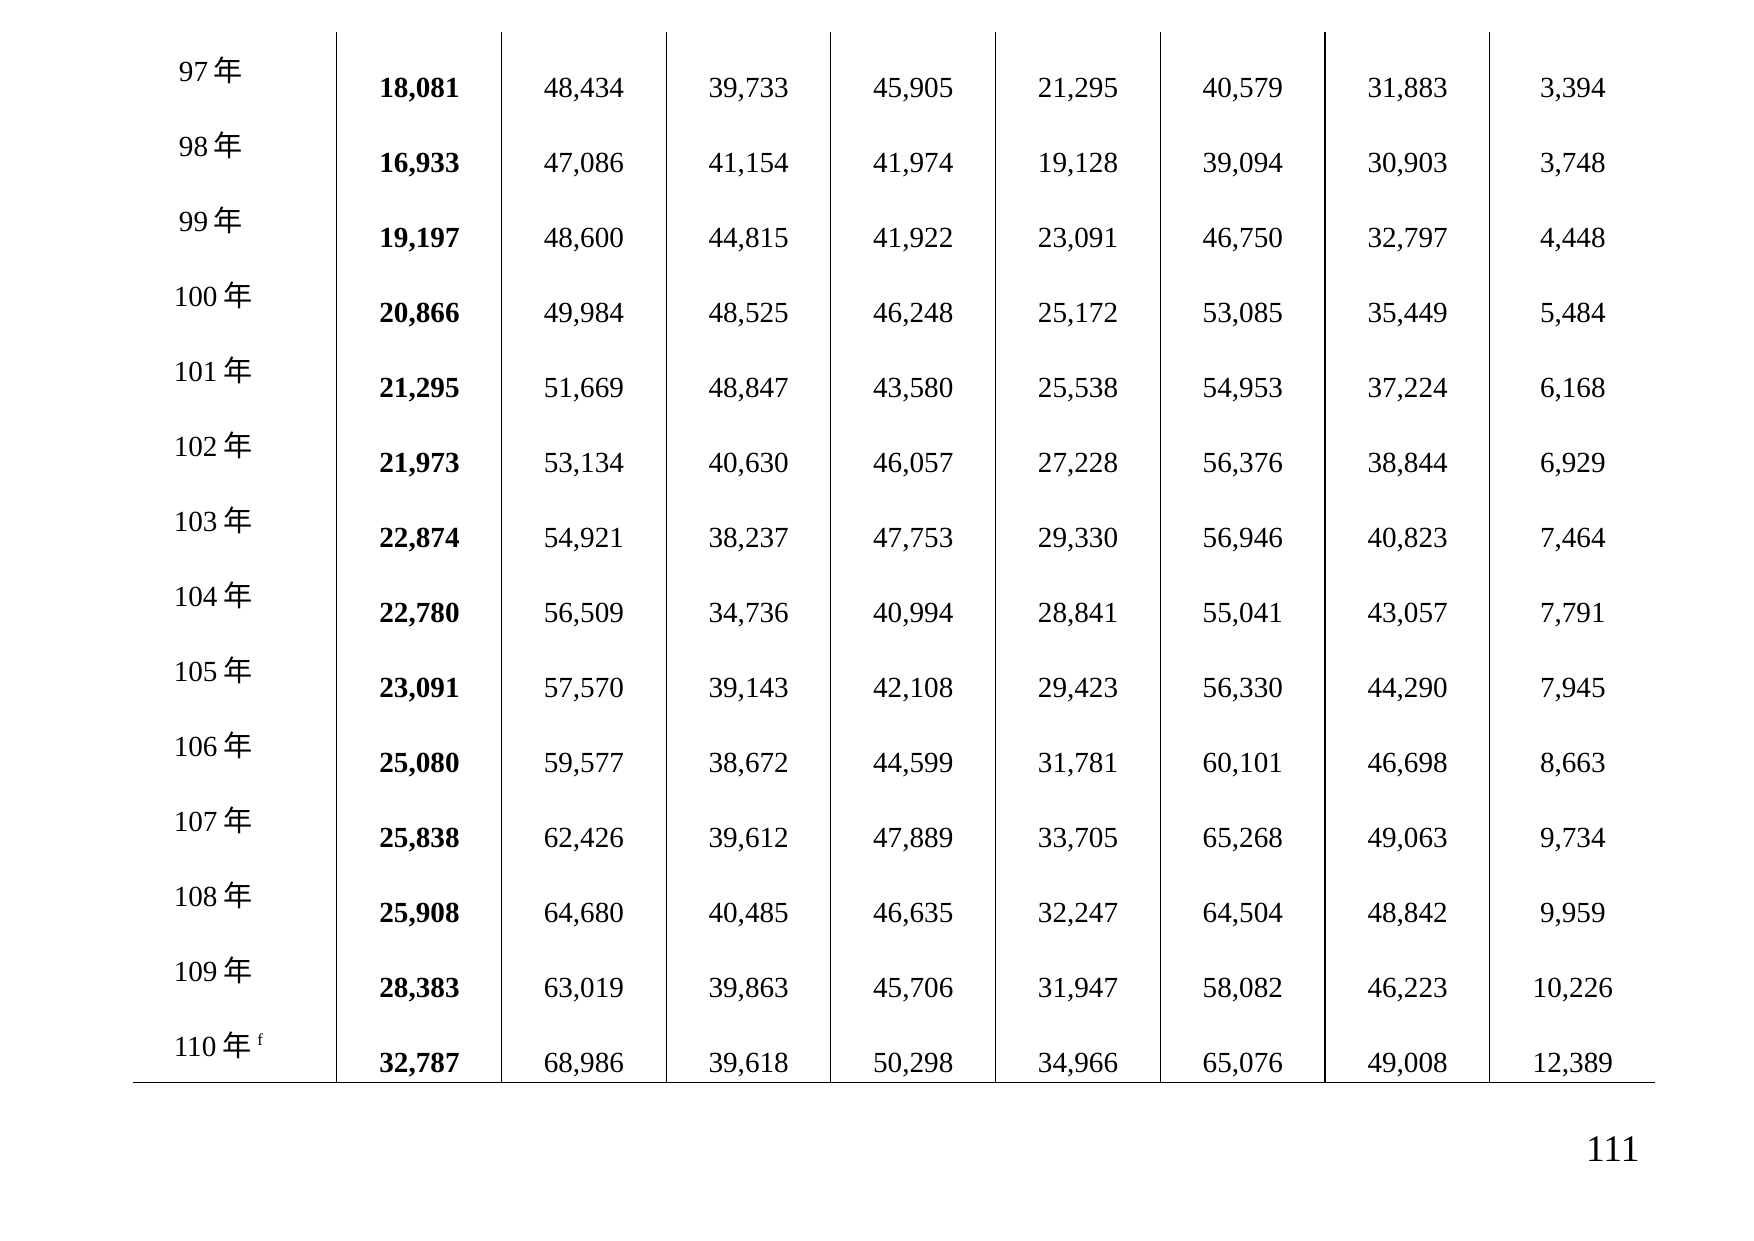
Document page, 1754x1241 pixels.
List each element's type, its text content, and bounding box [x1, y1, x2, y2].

table_cell 50,298 [831, 1007, 995, 1082]
table_cell 63,019 [502, 932, 666, 1007]
table_cell 7,791 [1490, 557, 1655, 632]
table_cell 40,823 [1326, 482, 1489, 557]
table_cell 40,994 [831, 557, 995, 632]
table_cell 19,197 [337, 182, 501, 257]
table_cell 39,863 [667, 932, 830, 1007]
table_cell 49,008 [1326, 1007, 1489, 1082]
table_cell 64,680 [502, 857, 666, 932]
table_cell 45,706 [831, 932, 995, 1007]
table_cell 48,600 [502, 182, 666, 257]
table_cell 47,889 [831, 782, 995, 857]
table_cell 7,464 [1490, 482, 1655, 557]
table_cell 55,041 [1161, 557, 1324, 632]
table_cell 21,295 [337, 332, 501, 407]
table_cell 6,929 [1490, 407, 1655, 482]
table_cell 19,128 [996, 107, 1160, 182]
table_cell 60,101 [1161, 707, 1324, 782]
table_cell 57,570 [502, 632, 666, 707]
table_cell 41,974 [831, 107, 995, 182]
table_cell 54,921 [502, 482, 666, 557]
table_cell 25,538 [996, 332, 1160, 407]
table_cell 47,753 [831, 482, 995, 557]
table_cell 38,237 [667, 482, 830, 557]
table_cell 64,504 [1161, 857, 1324, 932]
table_cell 22,874 [337, 482, 501, 557]
table_cell 25,838 [337, 782, 501, 857]
table_cell 41,154 [667, 107, 830, 182]
table_cell 27,228 [996, 407, 1160, 482]
table_cell 33,705 [996, 782, 1160, 857]
table_cell 25,908 [337, 857, 501, 932]
table_cell 39,733 [667, 32, 830, 107]
table_cell 25,080 [337, 707, 501, 782]
table_cell 99年 [133, 182, 336, 257]
table_cell 46,057 [831, 407, 995, 482]
table_cell 9,734 [1490, 782, 1655, 857]
table_cell 54,953 [1161, 332, 1324, 407]
table_cell 38,672 [667, 707, 830, 782]
table_cell 56,330 [1161, 632, 1324, 707]
table_cell 43,057 [1326, 557, 1489, 632]
table_cell 53,134 [502, 407, 666, 482]
table_cell 35,449 [1326, 257, 1489, 332]
table_cell 42,108 [831, 632, 995, 707]
table_cell 32,247 [996, 857, 1160, 932]
table_cell 40,579 [1161, 32, 1324, 107]
table_cell 41,922 [831, 182, 995, 257]
table_cell 65,268 [1161, 782, 1324, 857]
table_cell 68,986 [502, 1007, 666, 1082]
table_cell 104年 [133, 557, 336, 632]
table_cell 20,866 [337, 257, 501, 332]
table_cell 56,376 [1161, 407, 1324, 482]
table_cell 28,841 [996, 557, 1160, 632]
table_cell 107年 [133, 782, 336, 857]
table_cell 30,903 [1326, 107, 1489, 182]
table_cell 3,748 [1490, 107, 1655, 182]
table_cell 48,434 [502, 32, 666, 107]
table_cell 40,485 [667, 857, 830, 932]
table_cell 31,947 [996, 932, 1160, 1007]
table_cell 97年 [133, 32, 336, 107]
table_cell 23,091 [337, 632, 501, 707]
table_cell 29,423 [996, 632, 1160, 707]
table_cell 5,484 [1490, 257, 1655, 332]
table_cell 4,448 [1490, 182, 1655, 257]
table_cell 48,847 [667, 332, 830, 407]
table_cell 101年 [133, 332, 336, 407]
table_cell 6,168 [1490, 332, 1655, 407]
table_cell 7,945 [1490, 632, 1655, 707]
table_cell 22,780 [337, 557, 501, 632]
table_cell 9,959 [1490, 857, 1655, 932]
table_cell 18,081 [337, 32, 501, 107]
table_cell 38,844 [1326, 407, 1489, 482]
table_cell 10,226 [1490, 932, 1655, 1007]
table_cell 39,612 [667, 782, 830, 857]
table_cell 56,509 [502, 557, 666, 632]
table_cell 46,750 [1161, 182, 1324, 257]
table_cell 53,085 [1161, 257, 1324, 332]
table_cell 39,618 [667, 1007, 830, 1082]
table_cell 25,172 [996, 257, 1160, 332]
table_cell 34,966 [996, 1007, 1160, 1082]
table_cell 58,082 [1161, 932, 1324, 1007]
table_cell 51,669 [502, 332, 666, 407]
table_cell 49,063 [1326, 782, 1489, 857]
table_cell 56,946 [1161, 482, 1324, 557]
table_cell 105年 [133, 632, 336, 707]
table_cell 44,815 [667, 182, 830, 257]
table_cell 46,698 [1326, 707, 1489, 782]
table_cell 48,525 [667, 257, 830, 332]
table_cell 44,599 [831, 707, 995, 782]
table_cell 109年 [133, 932, 336, 1007]
table_cell 103年 [133, 482, 336, 557]
table_cell 49,984 [502, 257, 666, 332]
table_cell 31,781 [996, 707, 1160, 782]
table_cell 62,426 [502, 782, 666, 857]
table_cell 100年 [133, 257, 336, 332]
table_cell 47,086 [502, 107, 666, 182]
table_cell 46,635 [831, 857, 995, 932]
table_cell 46,223 [1326, 932, 1489, 1007]
table_cell 40,630 [667, 407, 830, 482]
table_cell 44,290 [1326, 632, 1489, 707]
table_cell 32,797 [1326, 182, 1489, 257]
table_cell 29,330 [996, 482, 1160, 557]
table_cell 31,883 [1326, 32, 1489, 107]
table_cell 21,973 [337, 407, 501, 482]
table_cell 106年 [133, 707, 336, 782]
table_cell 12,389 [1490, 1007, 1655, 1082]
table_cell 3,394 [1490, 32, 1655, 107]
table_cell 59,577 [502, 707, 666, 782]
table_cell 65,076 [1161, 1007, 1324, 1082]
table_cell 16,933 [337, 107, 501, 182]
table_cell 21,295 [996, 32, 1160, 107]
table_cell 102年 [133, 407, 336, 482]
table_cell 32,787 [337, 1007, 501, 1082]
table_cell 39,143 [667, 632, 830, 707]
table_cell 45,905 [831, 32, 995, 107]
table_cell 23,091 [996, 182, 1160, 257]
table_cell 8,663 [1490, 707, 1655, 782]
table_cell 110年f [133, 1007, 336, 1082]
table_cell 108年 [133, 857, 336, 932]
table_cell 43,580 [831, 332, 995, 407]
table_cell 34,736 [667, 557, 830, 632]
table_cell 37,224 [1326, 332, 1489, 407]
table_cell 28,383 [337, 932, 501, 1007]
table_cell 48,842 [1326, 857, 1489, 932]
table_cell 98年 [133, 107, 336, 182]
table_cell 46,248 [831, 257, 995, 332]
table_cell 39,094 [1161, 107, 1324, 182]
